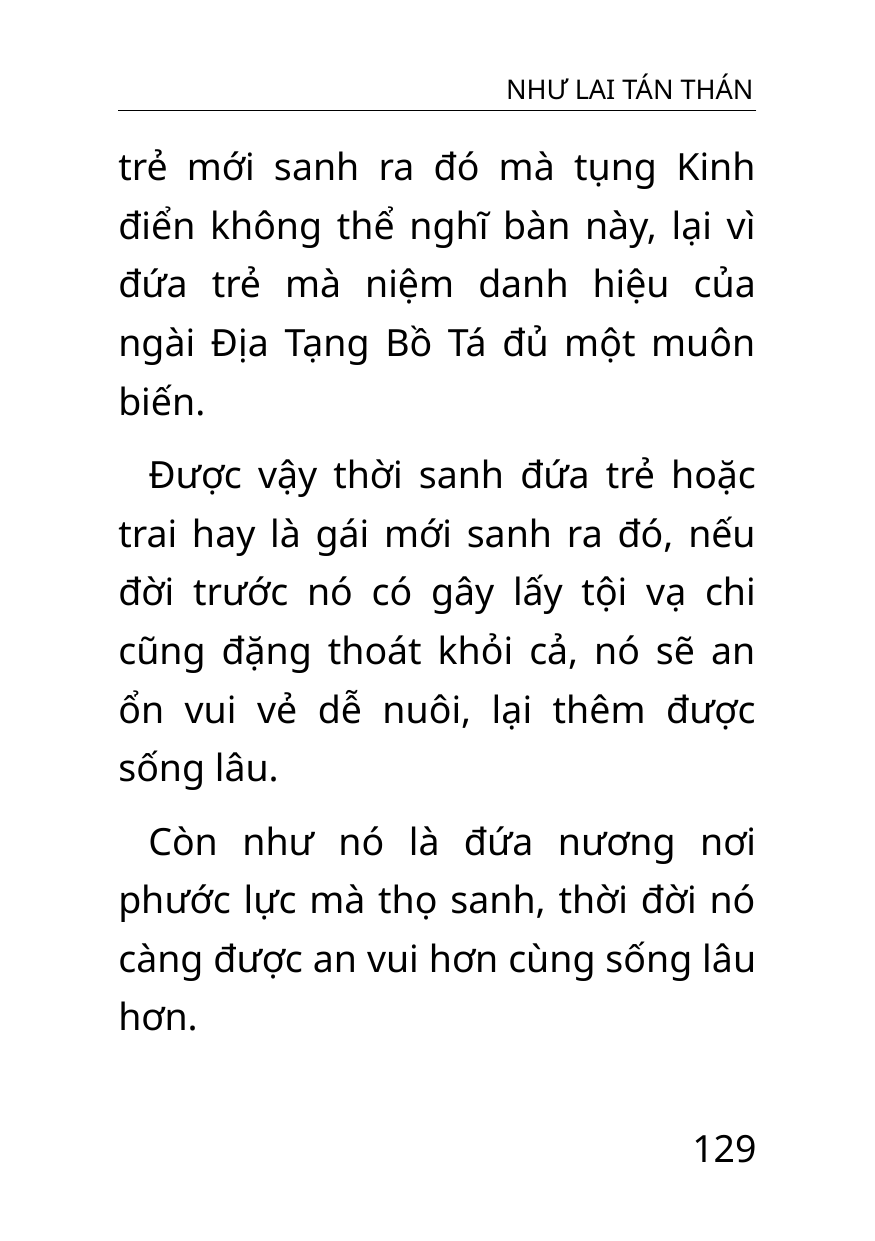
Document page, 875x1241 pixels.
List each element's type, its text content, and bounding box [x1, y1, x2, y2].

text Được vậy thời sanh đứa trẻ hoặc trai hay là gái mới sanh ra đó, nếu đời trước nó có gây lấy tội vạ chi cũng đặng thoát khỏi cả, nó sẽ an ổn vui vẻ dễ nuôi, lại thêm được sống lâu. [118, 448, 756, 793]
text Còn như nó là đứa nương nơi phước lực mà thọ sanh, thời đời nó càng được an vui hơn cùng sống lâu hơn. [118, 815, 756, 1042]
text trẻ mới sanh ra đó mà tụng Kinh điển không thể nghĩ bàn này, lại vì đứa trẻ mà niệm danh hiệu của ngài Địa Tạng Bồ Tá đủ một muôn biến. [118, 141, 756, 426]
